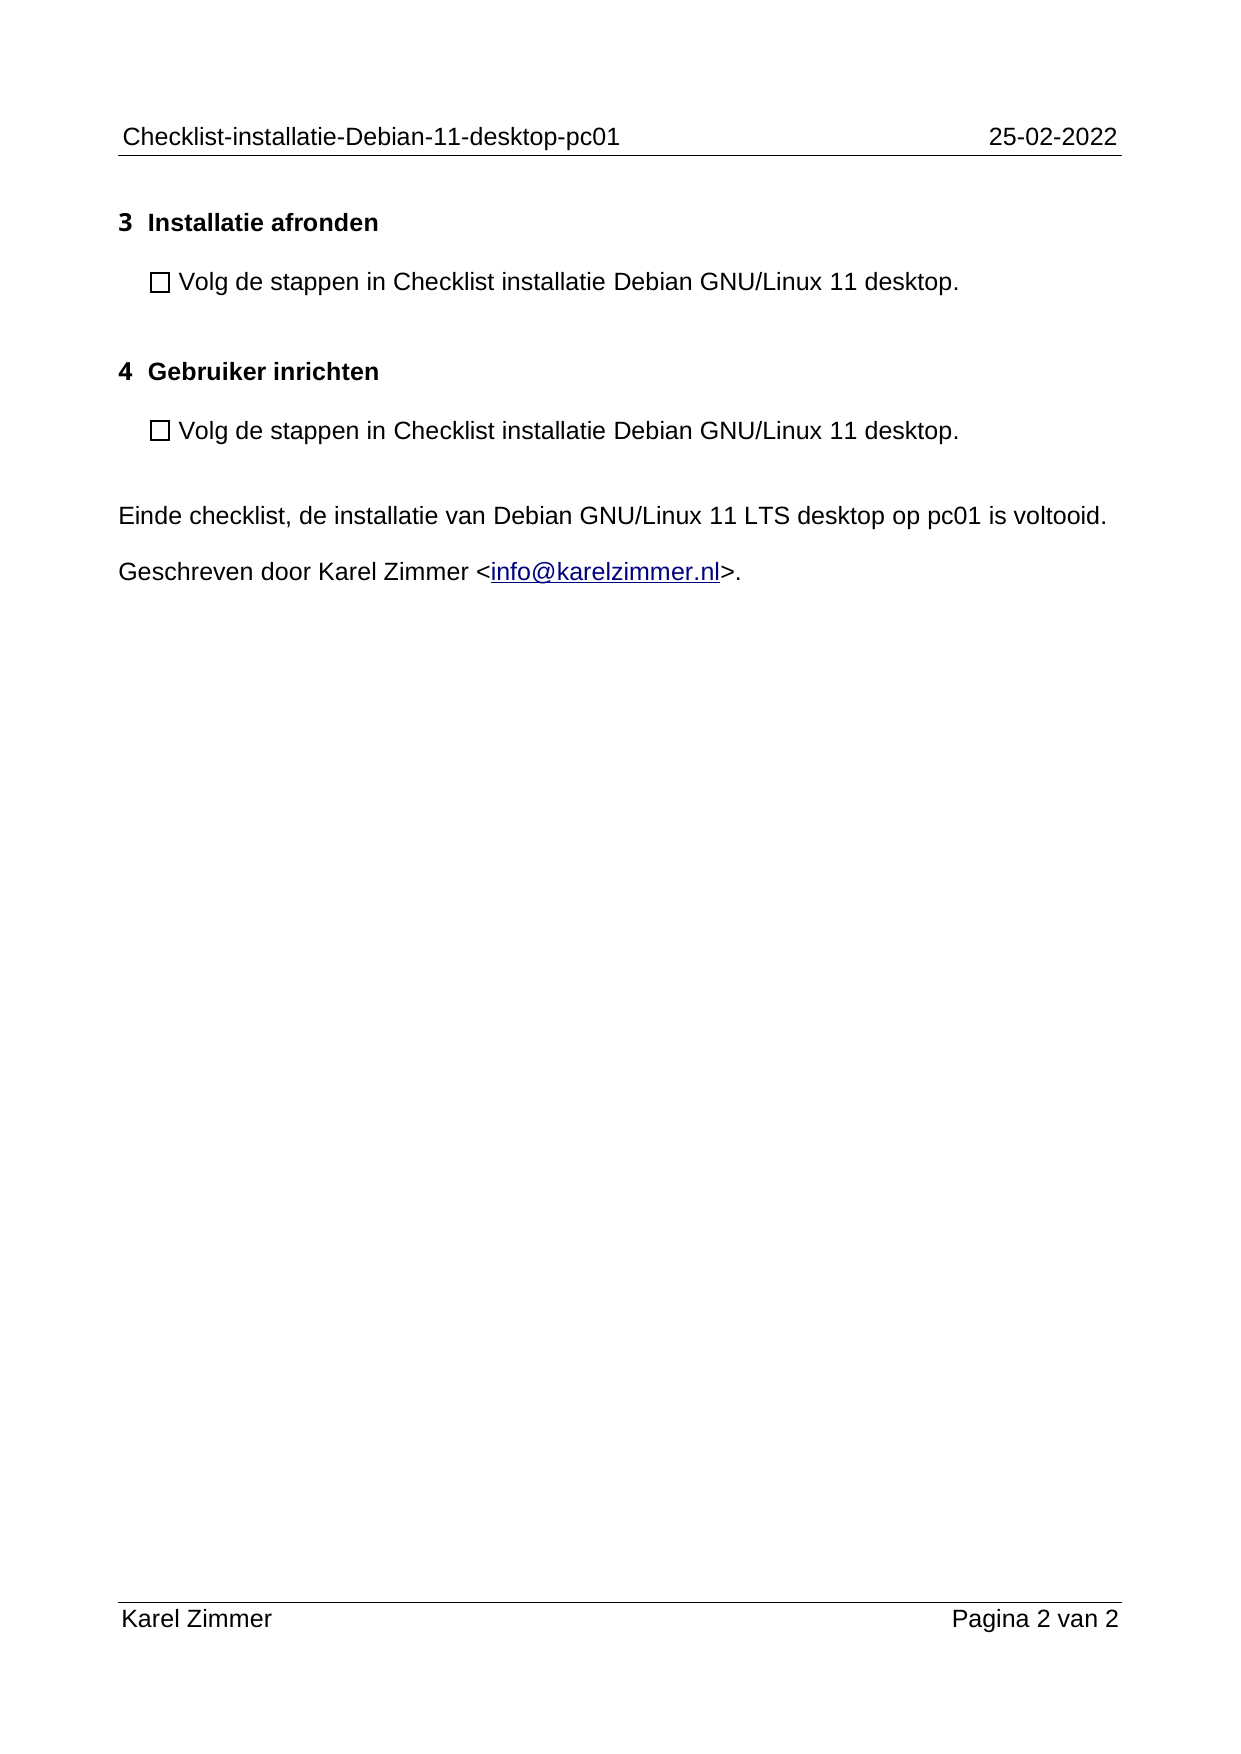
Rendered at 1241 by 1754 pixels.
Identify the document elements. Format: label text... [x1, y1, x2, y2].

table_header Volg de stappen in Checklist installatie Debian GNU/Linux 11 desktop. [177, 267, 1120, 297]
list Gebruiker inrichten [118, 353, 1122, 415]
text Geschreven door Karel Zimmer <info@karelzimmer.nl>. [118, 558, 1122, 586]
table_header [141, 267, 177, 297]
text Einde checklist, de installatie van Debian GNU/Linux 11 LTS desktop op pc01 is voltooid. [118, 502, 1122, 530]
table_header Volg de stappen in Checklist installatie Debian GNU/Linux 11 desktop. [177, 415, 1121, 446]
list Installatie afronden [118, 205, 1122, 239]
table_header [141, 415, 177, 446]
